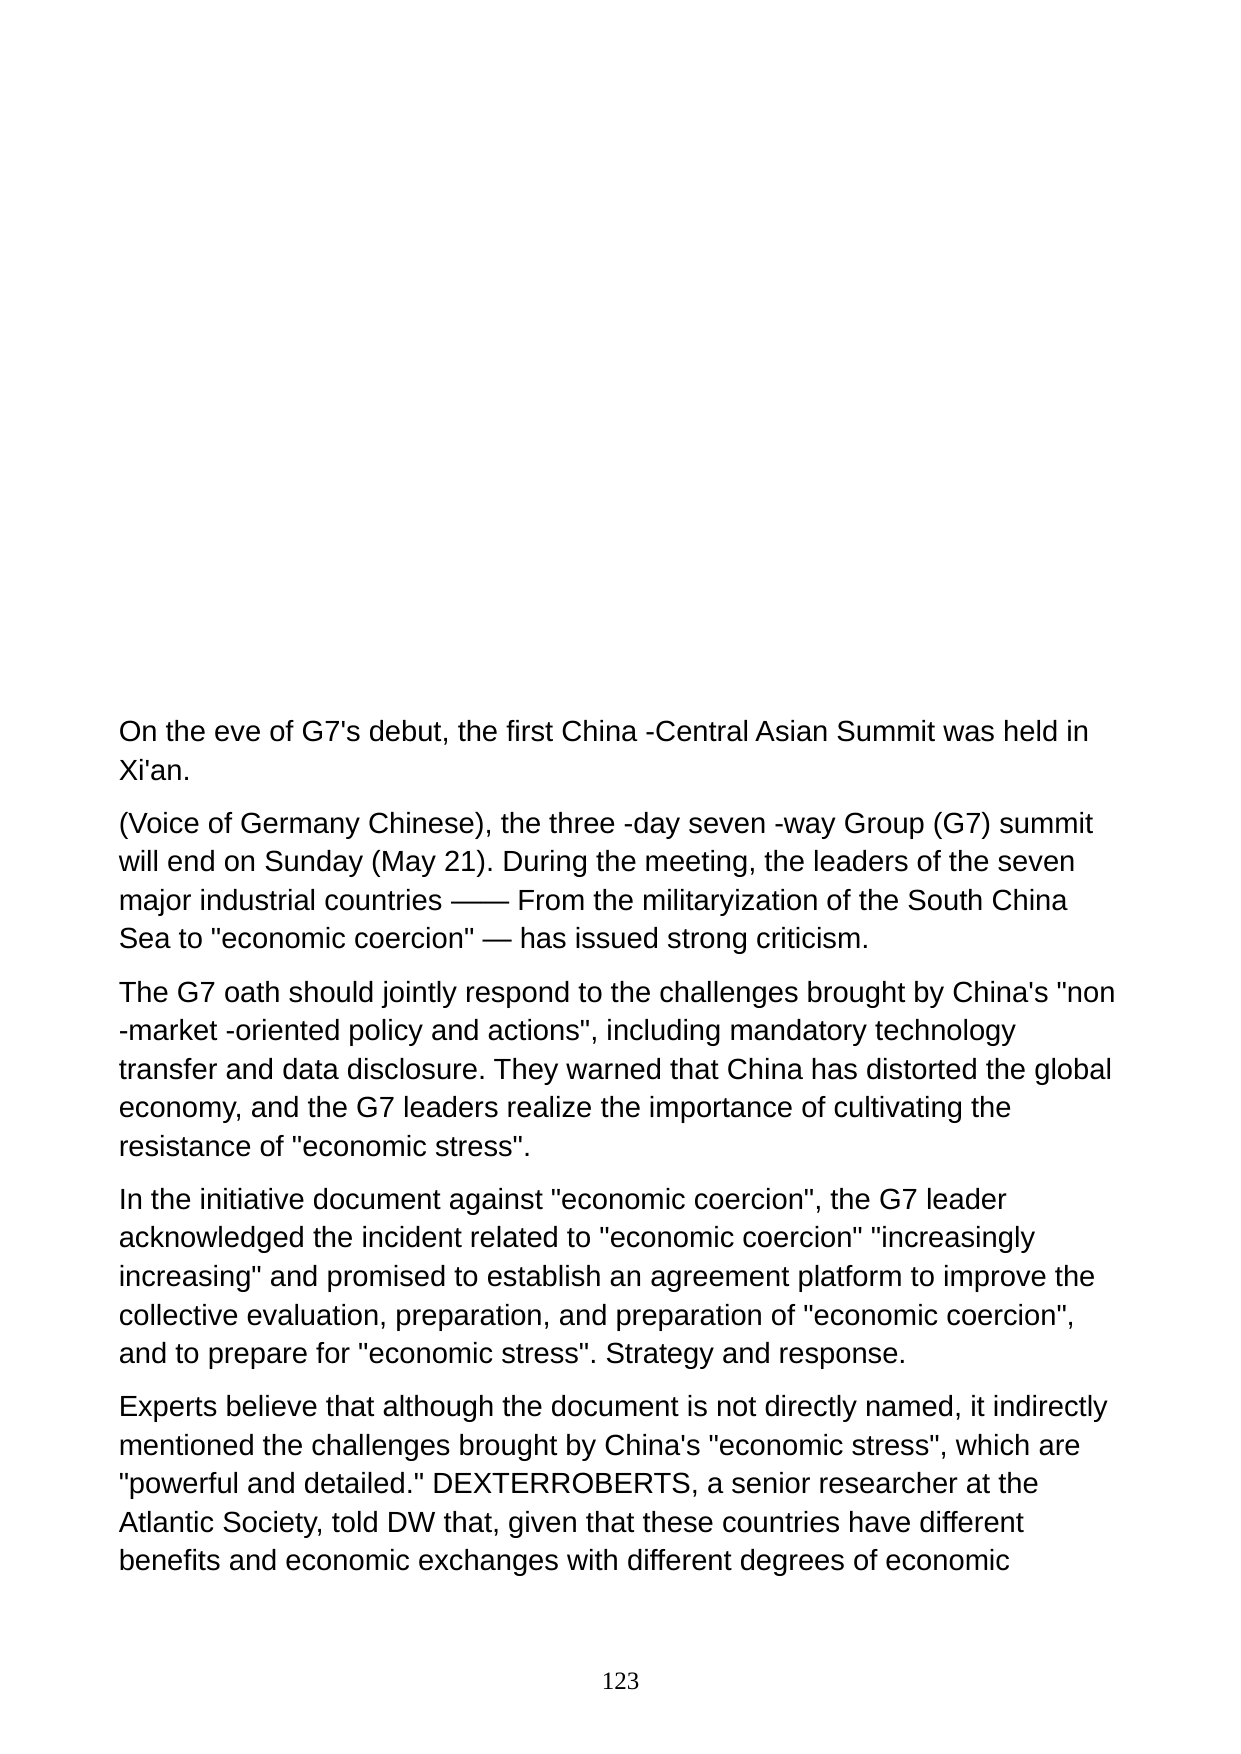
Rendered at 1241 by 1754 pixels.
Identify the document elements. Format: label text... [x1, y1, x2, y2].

text On the eve of G7's debut, the first China -Central Asian Summit was held in Xi'an. [118, 118, 1122, 786]
text In the initiative document against "economic coercion", the G7 leader acknowledged the incident related to "economic coercion" "increasingly increasing" and promised to establish an agreement platform to improve the collective evaluation, preparation, and preparation of "economic coercion", and to prepare for "economic stress". Strategy and response. [118, 1182, 1122, 1369]
text (Voice of Germany Chinese), the three -day seven -way Group (G7) summit will end on Sunday (May 21). During the meeting, the leaders of the seven major industrial countries —— From the militaryization of the South China Sea to "economic coercion" — has issued strong criticism. [118, 806, 1122, 955]
text The G7 oath should jointly respond to the challenges brought by China's "non -market -oriented policy and actions", including mandatory technology transfer and data disclosure. They warned that China has distorted the global economy, and the G7 leaders realize the importance of cultivating the resistance of "economic stress". [118, 974, 1122, 1162]
text Experts believe that although the document is not directly named, it indirectly mentioned the challenges brought by China's "economic stress", which are "powerful and detailed." DEXTERROBERTS, a senior researcher at the Atlantic Society, told DW that, given that these countries have different benefits and economic exchanges with different degrees of economic [118, 1389, 1122, 1577]
